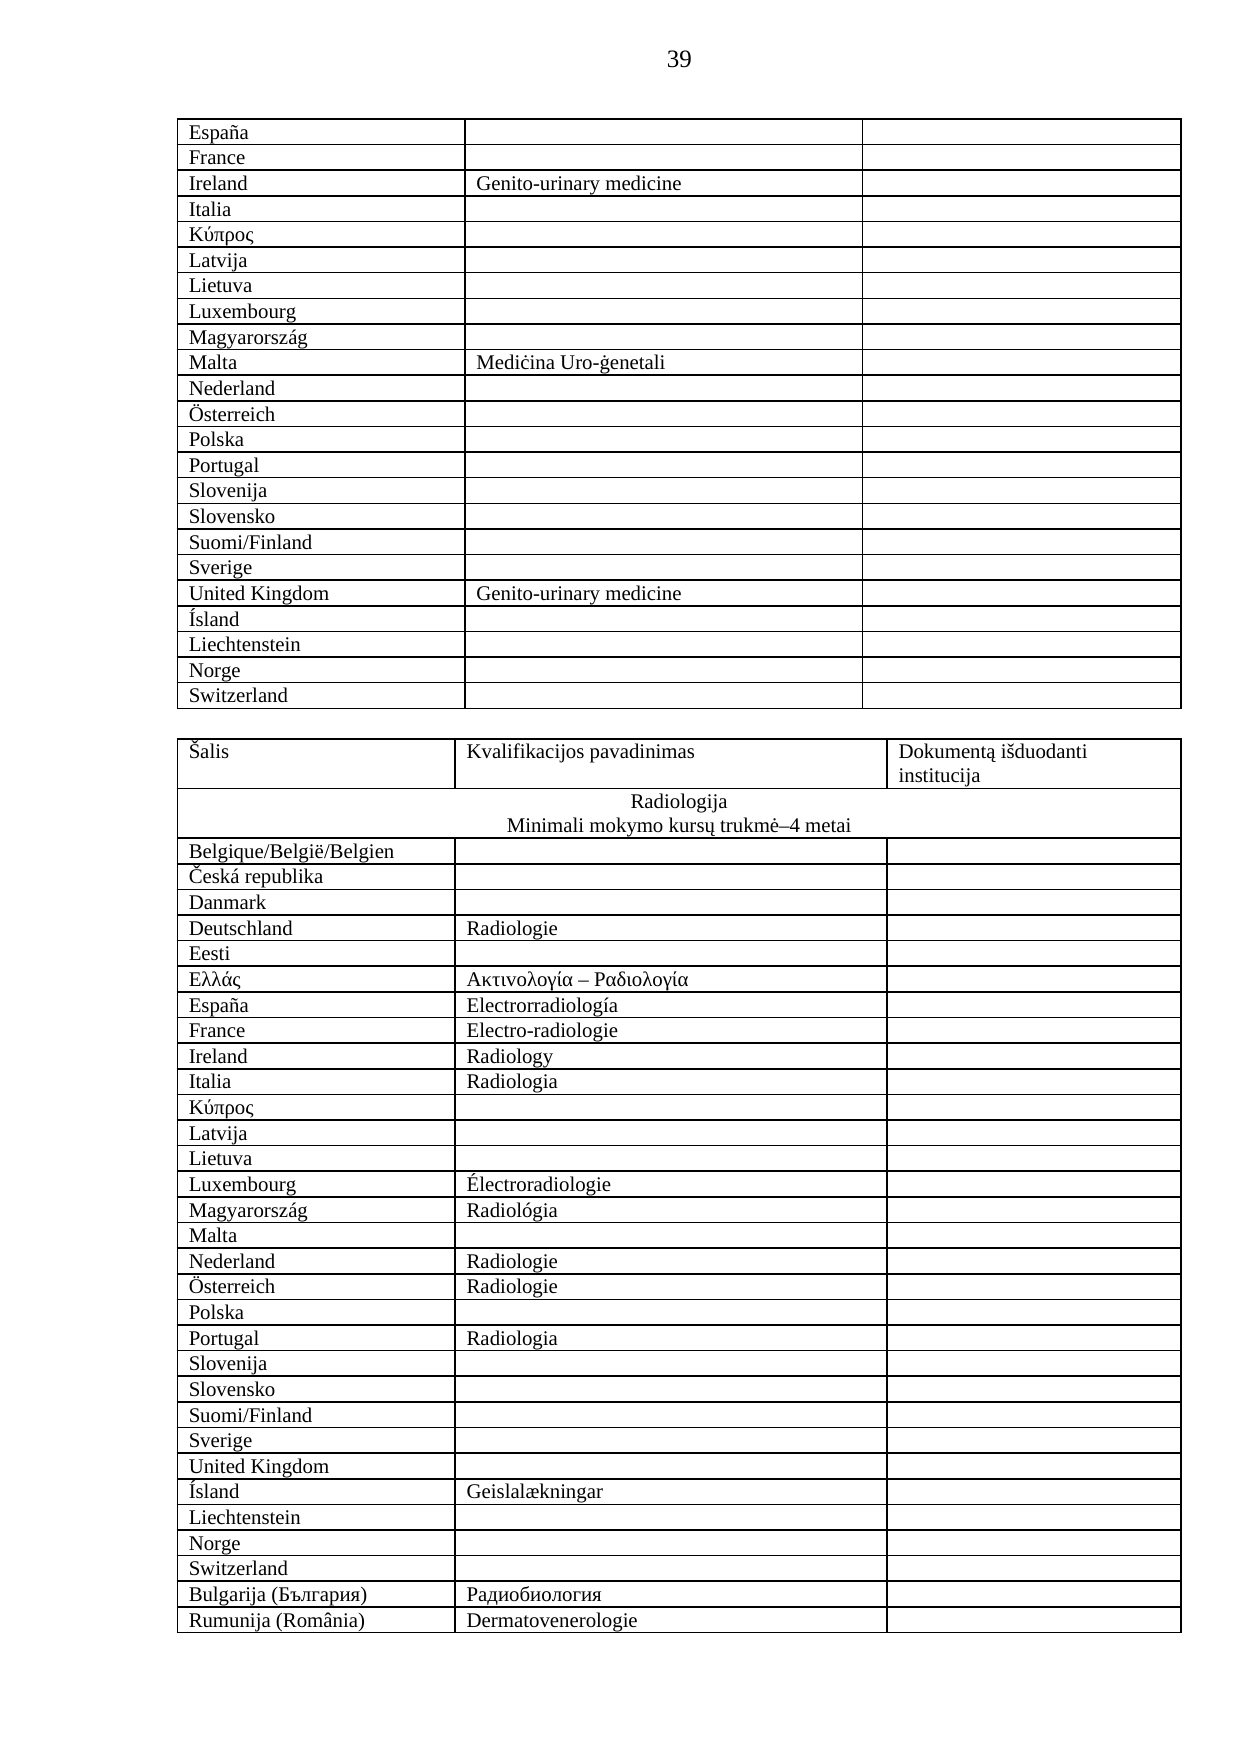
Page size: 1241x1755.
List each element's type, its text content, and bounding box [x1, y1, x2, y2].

table_cell Česká republika [178, 865, 454, 888]
table_cell [456, 890, 886, 914]
table_cell [863, 145, 1180, 169]
table_cell Eesti [178, 941, 454, 965]
table_cell Sverige [178, 1428, 454, 1452]
table_cell [888, 1275, 1180, 1298]
table_cell Genito-urinary medicine [466, 171, 862, 195]
table_cell [888, 1403, 1180, 1427]
table_cell [888, 1172, 1180, 1196]
table_cell [863, 453, 1180, 477]
table_cell [466, 273, 862, 297]
table_cell United Kingdom [178, 581, 464, 605]
table_cell [863, 402, 1180, 426]
table_cell [888, 890, 1180, 914]
table_cell [456, 1428, 886, 1452]
table_cell [863, 427, 1180, 451]
table_cell [888, 1198, 1180, 1222]
table_cell [863, 299, 1180, 323]
table_cell [863, 222, 1180, 246]
table_cell Ακτιvoλoγία – Ραδιoλoγία [456, 967, 886, 991]
table_cell [863, 632, 1180, 656]
table_cell [888, 1044, 1180, 1068]
table_cell Ελλάς [178, 967, 454, 991]
table_cell Polska [178, 427, 464, 451]
table_cell [456, 1095, 886, 1119]
table_cell [888, 839, 1180, 863]
table_cell [888, 1121, 1180, 1145]
table_cell [888, 1018, 1180, 1042]
table_cell [888, 1505, 1180, 1529]
table_cell Portugal [178, 1326, 454, 1350]
table_cell Mediċina Uro-ġenetali [466, 350, 862, 374]
table_cell [456, 1351, 886, 1375]
table_cell [863, 658, 1180, 682]
table_cell [466, 632, 862, 656]
table_cell [466, 530, 862, 554]
table_cell Magyarország [178, 1198, 454, 1222]
table_cell [888, 1223, 1180, 1247]
table_cell [863, 171, 1180, 195]
table_cell Luxembourg [178, 299, 464, 323]
table_cell [466, 683, 862, 707]
table_cell [456, 941, 886, 965]
table_cell Radiológia [456, 1198, 886, 1222]
table_cell [888, 1146, 1180, 1170]
table_cell Liechtenstein [178, 1505, 454, 1529]
table_cell [888, 1351, 1180, 1375]
table_cell [456, 1300, 886, 1324]
table_cell Norge [178, 1531, 454, 1555]
table_cell Ireland [178, 1044, 454, 1068]
table_cell Switzerland [178, 683, 464, 707]
table_cell Κύπρος [178, 1095, 454, 1119]
table_cell [466, 376, 862, 400]
table_cell Slovenija [178, 478, 464, 502]
table_cell [456, 865, 886, 888]
table_cell Malta [178, 350, 464, 374]
table_cell Deutschland [178, 916, 454, 940]
table_cell [466, 325, 862, 349]
table_cell Electrorradiología [456, 993, 886, 1017]
table_cell [466, 453, 862, 477]
table_cell [863, 581, 1180, 605]
table_cell [863, 607, 1180, 631]
table_cell [863, 325, 1180, 349]
table_cell España [178, 120, 464, 144]
table_cell [888, 1531, 1180, 1555]
table_cell Suomi/Finland [178, 1403, 454, 1427]
table_cell Nederland [178, 1249, 454, 1273]
table_cell [863, 376, 1180, 400]
table_cell Radiologie [456, 1249, 886, 1273]
table_cell [863, 273, 1180, 297]
table_cell Luxembourg [178, 1172, 454, 1196]
table_cell [888, 967, 1180, 991]
table_cell Ísland [178, 1480, 454, 1503]
table_cell Ireland [178, 171, 464, 195]
table_cell Italia [178, 197, 464, 221]
table_cell [466, 658, 862, 682]
table_cell Slovensko [178, 1377, 454, 1401]
table_cell [863, 197, 1180, 221]
table_cell [888, 1608, 1180, 1632]
table_cell Österreich [178, 1275, 454, 1298]
table_cell [466, 299, 862, 323]
table_cell Radiologie [456, 1275, 886, 1298]
table_cell Italia [178, 1070, 454, 1093]
table_cell Électroradiologie [456, 1172, 886, 1196]
table_cell Suomi/Finland [178, 530, 464, 554]
table_cell Norge [178, 658, 464, 682]
table_header Dokumentą išduodanti institucija [888, 740, 1180, 787]
table_cell [888, 1377, 1180, 1401]
table_cell [888, 1556, 1180, 1580]
table_cell [888, 1249, 1180, 1273]
table_cell [466, 145, 862, 169]
table_cell [466, 504, 862, 528]
table_cell [863, 350, 1180, 374]
table_cell [888, 1326, 1180, 1350]
table_cell Polska [178, 1300, 454, 1324]
table_cell [888, 1300, 1180, 1324]
table_cell [466, 120, 862, 144]
table_cell [466, 248, 862, 272]
table_cell [888, 1095, 1180, 1119]
table_cell [456, 1556, 886, 1580]
table_cell Portugal [178, 453, 464, 477]
table_cell [863, 248, 1180, 272]
table_cell [466, 555, 862, 579]
table_cell Latvija [178, 248, 464, 272]
table_cell Radiology [456, 1044, 886, 1068]
table_cell [888, 1454, 1180, 1478]
table_cell Österreich [178, 402, 464, 426]
table_cell [466, 402, 862, 426]
table_cell [466, 607, 862, 631]
table_cell [466, 197, 862, 221]
table_cell Slovenija [178, 1351, 454, 1375]
table_cell [466, 427, 862, 451]
table_cell Κύπρος [178, 222, 464, 246]
table_cell United Kingdom [178, 1454, 454, 1478]
table_cell [456, 1454, 886, 1478]
table_cell Danmark [178, 890, 454, 914]
table_cell France [178, 1018, 454, 1042]
table_cell [863, 683, 1180, 707]
table_cell Lietuva [178, 273, 464, 297]
table_header Šalis [178, 740, 454, 787]
table_cell Slovensko [178, 504, 464, 528]
table_cell [466, 478, 862, 502]
table_cell Radiologija Minimali mokymo kursų trukmė–4 metai [178, 789, 1180, 837]
table_cell [888, 941, 1180, 965]
table_cell [456, 1505, 886, 1529]
table_cell [456, 1377, 886, 1401]
table_cell [466, 222, 862, 246]
table_cell Radiologie [456, 916, 886, 940]
table_cell Nederland [178, 376, 464, 400]
table_cell Electro-radiologie [456, 1018, 886, 1042]
table_cell [863, 120, 1180, 144]
table_cell [888, 1070, 1180, 1093]
table_cell Radiologia [456, 1326, 886, 1350]
table_cell [888, 916, 1180, 940]
table_cell Switzerland [178, 1556, 454, 1580]
table_cell [863, 478, 1180, 502]
table_cell Liechtenstein [178, 632, 464, 656]
table_cell [888, 993, 1180, 1017]
table_cell Lietuva [178, 1146, 454, 1170]
table_cell Malta [178, 1223, 454, 1247]
table_cell [456, 1146, 886, 1170]
table_cell Ísland [178, 607, 464, 631]
table_cell [456, 1531, 886, 1555]
table_cell Sverige [178, 555, 464, 579]
table_cell [863, 555, 1180, 579]
table_cell France [178, 145, 464, 169]
table_cell [888, 1480, 1180, 1503]
table_cell Latvija [178, 1121, 454, 1145]
table_cell [888, 1428, 1180, 1452]
table_cell España [178, 993, 454, 1017]
table_cell Genito-urinary medicine [466, 581, 862, 605]
table_cell [456, 839, 886, 863]
table_cell Geislalækningar [456, 1480, 886, 1503]
table_header Kvalifikacijos pavadinimas [456, 740, 886, 787]
table_cell [456, 1403, 886, 1427]
table_cell Belgique/België/Belgien [178, 839, 454, 863]
table_cell Magyarország [178, 325, 464, 349]
table_cell [888, 865, 1180, 888]
table_cell [863, 530, 1180, 554]
table_cell [888, 1582, 1180, 1606]
table_cell [863, 504, 1180, 528]
table_cell Radiologia [456, 1070, 886, 1093]
table_cell [456, 1121, 886, 1145]
table_cell [456, 1223, 886, 1247]
